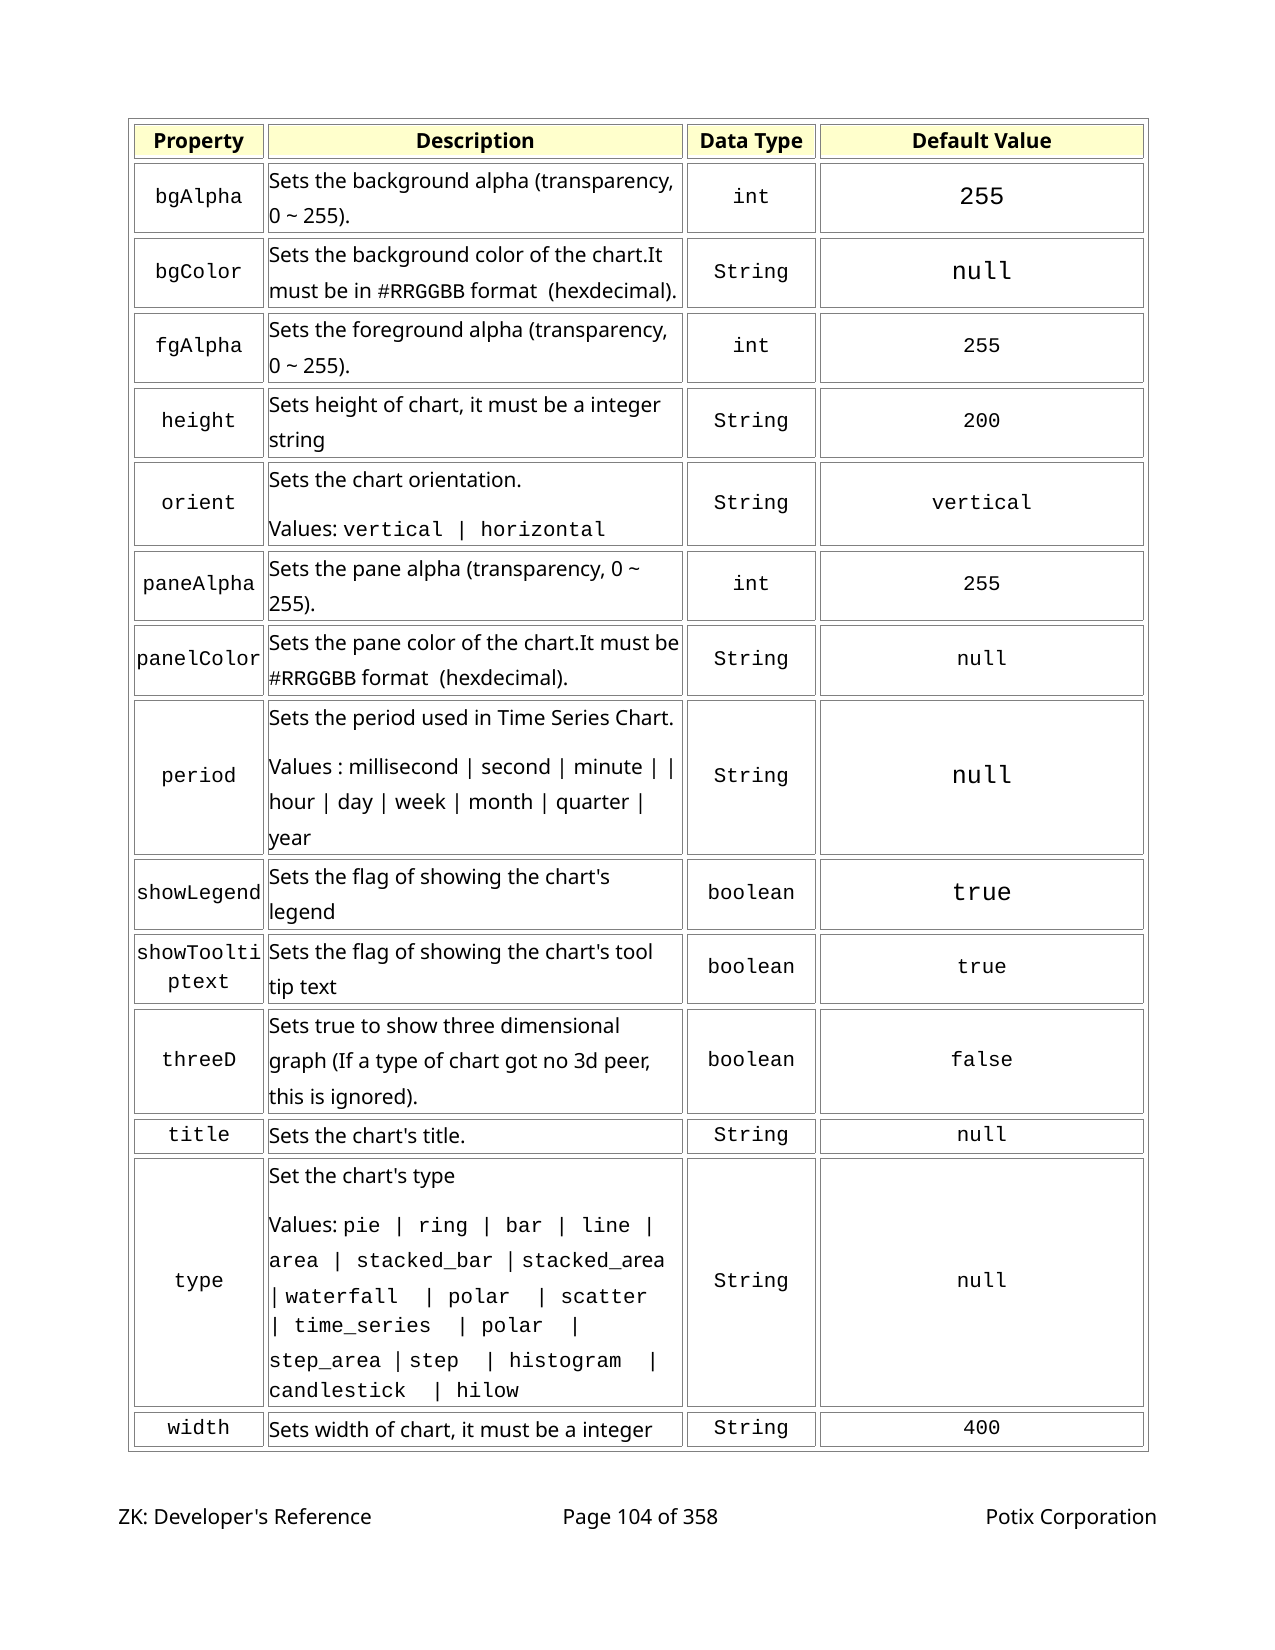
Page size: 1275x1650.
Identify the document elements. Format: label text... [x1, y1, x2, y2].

table_cell int [685, 307, 817, 382]
table_cell null [818, 232, 1146, 307]
table_cell null [818, 1153, 1146, 1406]
table_cell Sets the pane color of the chart.It must be #RRGGBB format (hexdecimal). [266, 620, 685, 695]
table_header Property [131, 119, 266, 158]
table_cell 200 [818, 382, 1146, 457]
table_cell Sets the foreground alpha (transparency, 0 ~ 255). [266, 307, 685, 382]
table_header Default Value [818, 119, 1146, 158]
table_cell Sets the period used in Time Series Chart. Values : millisecond | second | minute | | hour | day | week | month | quarter | year [266, 695, 685, 854]
table_cell period [131, 695, 266, 854]
table_cell Sets the pane alpha (transparency, 0 ~ 255). [266, 545, 685, 620]
table_header Description [266, 119, 685, 158]
table_cell threeD [131, 1003, 266, 1113]
table_cell type [131, 1153, 266, 1406]
table_cell true [818, 854, 1146, 928]
table_cell Sets the flag of showing the chart's legend [266, 854, 685, 928]
table_cell Sets the background color of the chart.It must be in #RRGGBB format (hexdecimal). [266, 232, 685, 307]
table_cell String [685, 457, 817, 545]
table_cell true [818, 929, 1146, 1003]
table_cell Set the chart's type Values: pie | ring | bar | line | area | stacked_bar | stacked_area | waterfall | polar | scatter | time_series | polar | step_area | step | histogram | candlestick | hilow [266, 1153, 685, 1406]
table_cell panelColor [131, 620, 266, 695]
table_cell Sets the background alpha (transparency, 0 ~ 255). [266, 158, 685, 232]
table_cell int [685, 158, 817, 232]
table_cell null [818, 620, 1146, 695]
table_cell String [685, 1153, 817, 1406]
table_cell Sets the chart's title. [266, 1113, 685, 1152]
table_cell Sets the flag of showing the chart's tool tip text [266, 929, 685, 1003]
table_cell showTooltiptext [131, 929, 266, 1003]
table_cell title [131, 1113, 266, 1152]
table_cell String [685, 695, 817, 854]
table_cell 255 [818, 545, 1146, 620]
table_cell int [685, 545, 817, 620]
table_cell 255 [818, 307, 1146, 382]
table_cell paneAlpha [131, 545, 266, 620]
table_cell Sets the chart orientation. Values: vertical | horizontal [266, 457, 685, 545]
table_cell String [685, 1406, 817, 1446]
table_cell boolean [685, 854, 817, 928]
table_cell Sets true to show three dimensional graph (If a type of chart got no 3d peer, this is ignored). [266, 1003, 685, 1113]
table_cell fgAlpha [131, 307, 266, 382]
table_cell height [131, 382, 266, 457]
table_cell bgColor [131, 232, 266, 307]
table_cell String [685, 620, 817, 695]
table_cell null [818, 695, 1146, 854]
table_cell orient [131, 457, 266, 545]
table_cell bgAlpha [131, 158, 266, 232]
table_cell String [685, 1113, 817, 1152]
table_cell Sets width of chart, it must be a integer [266, 1406, 685, 1446]
table_header Data Type [685, 119, 817, 158]
table_cell width [131, 1406, 266, 1446]
table_cell null [818, 1113, 1146, 1152]
table_cell showLegend [131, 854, 266, 928]
table_cell 255 [818, 158, 1146, 232]
table_cell String [685, 382, 817, 457]
table_cell boolean [685, 929, 817, 1003]
table_cell String [685, 232, 817, 307]
table_cell 400 [818, 1406, 1146, 1446]
table_cell boolean [685, 1003, 817, 1113]
table_cell false [818, 1003, 1146, 1113]
table_cell vertical [818, 457, 1146, 545]
table_cell Sets height of chart, it must be a integer string [266, 382, 685, 457]
